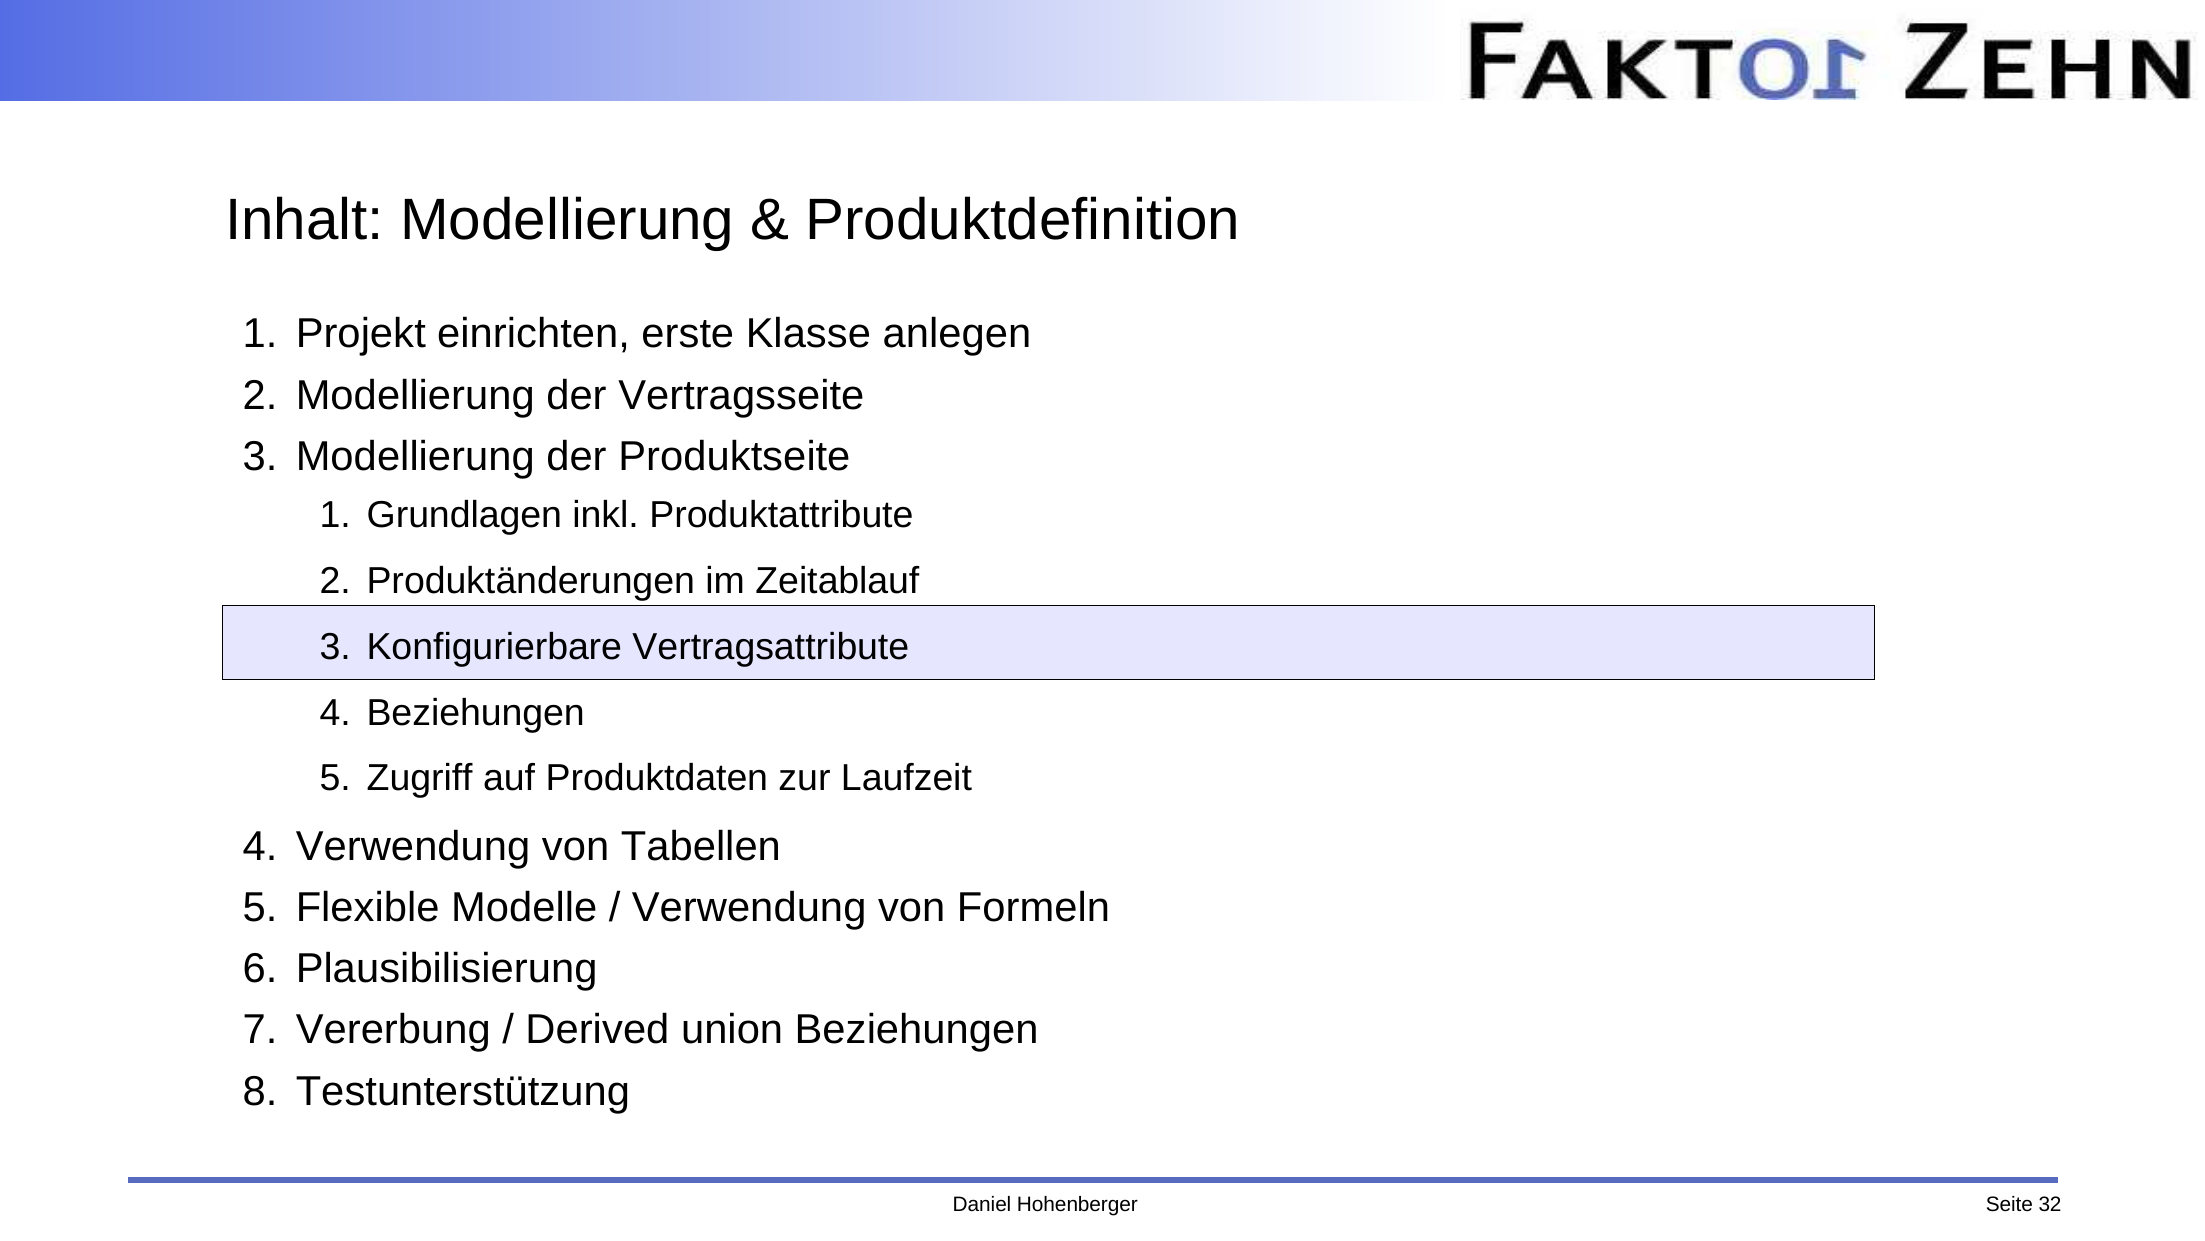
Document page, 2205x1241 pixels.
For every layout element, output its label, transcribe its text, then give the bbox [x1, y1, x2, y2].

picture [1460, 7, 2202, 100]
title Inhalt: Modellierung & Produktdefinition [225, 142, 1981, 296]
list Projekt einrichten, erste Klasse anlegen Modellierung der Vertragsseite Modellierung der Produktseite Grundlagen inkl. Produktattribute Produktänderungen im Zeitablauf Konfigurierbare Vertragsattribute Beziehungen Zugriff auf Produktdaten zur Laufzeit Verwendung von Tabellen Flexible Modelle / Verwendung von Formeln Plausibilisierung Vererbung / Derived union Beziehungen Testunterstützung [225, 310, 1981, 1117]
